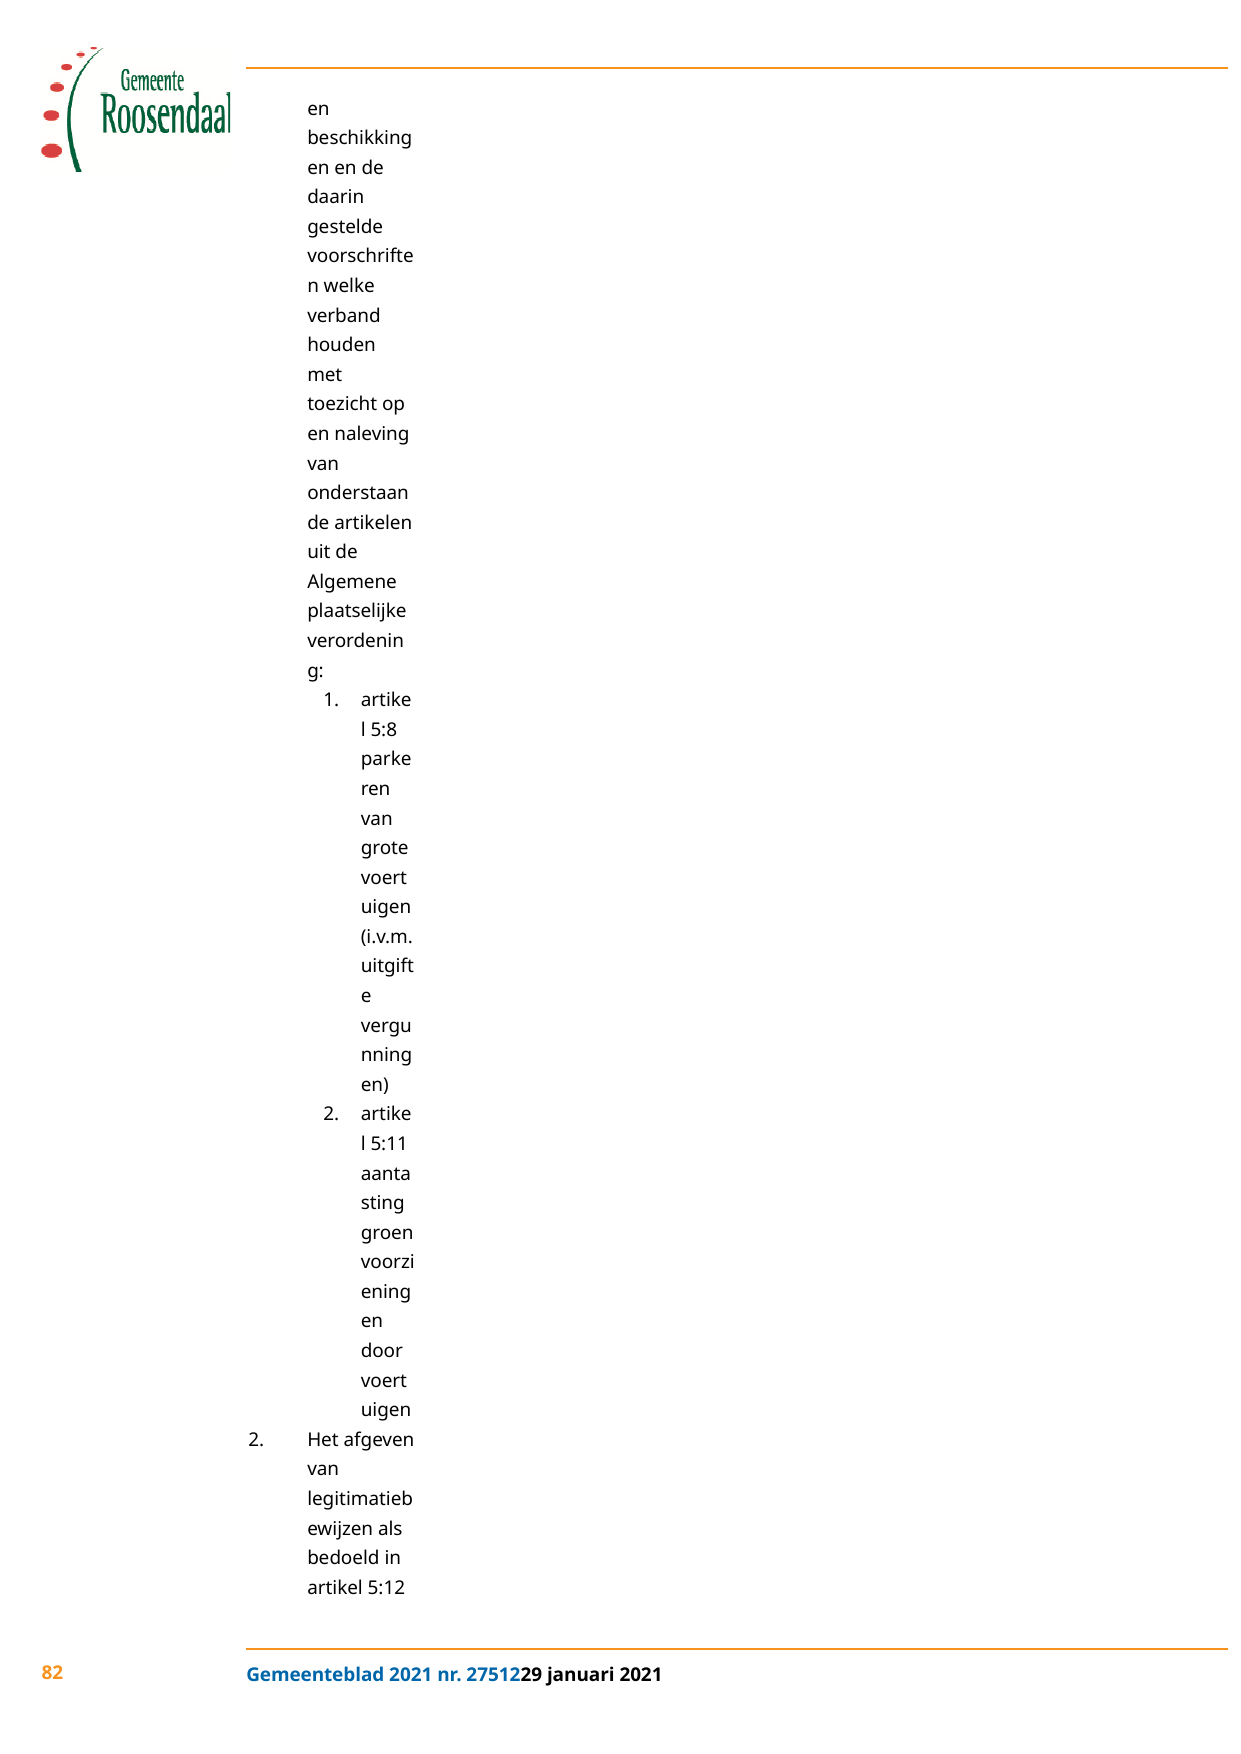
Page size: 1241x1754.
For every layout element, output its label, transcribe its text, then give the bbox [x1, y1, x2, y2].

picture [41, 47, 231, 172]
table_cell [1004, 95, 1152, 1600]
table_cell en beschikkingen en de daarin gestelde voorschriften welke verband houden met toezicht op en naleving van onderstaande artikelen uit de Algemene plaatselijke verordening: artikel 5:8 parkeren van grote voertuigen (i.v.m. uitgifte vergunningen) artikel 5:11 aantasting groenvoorzieningen door voertuigen Het afgeven van legitimatiebewijzen als bedoeld in artikel 5:12 [248, 95, 414, 1600]
table_cell [857, 95, 1004, 1600]
table_cell [415, 95, 562, 1600]
table_cell [562, 95, 709, 1600]
table_cell [709, 95, 857, 1600]
